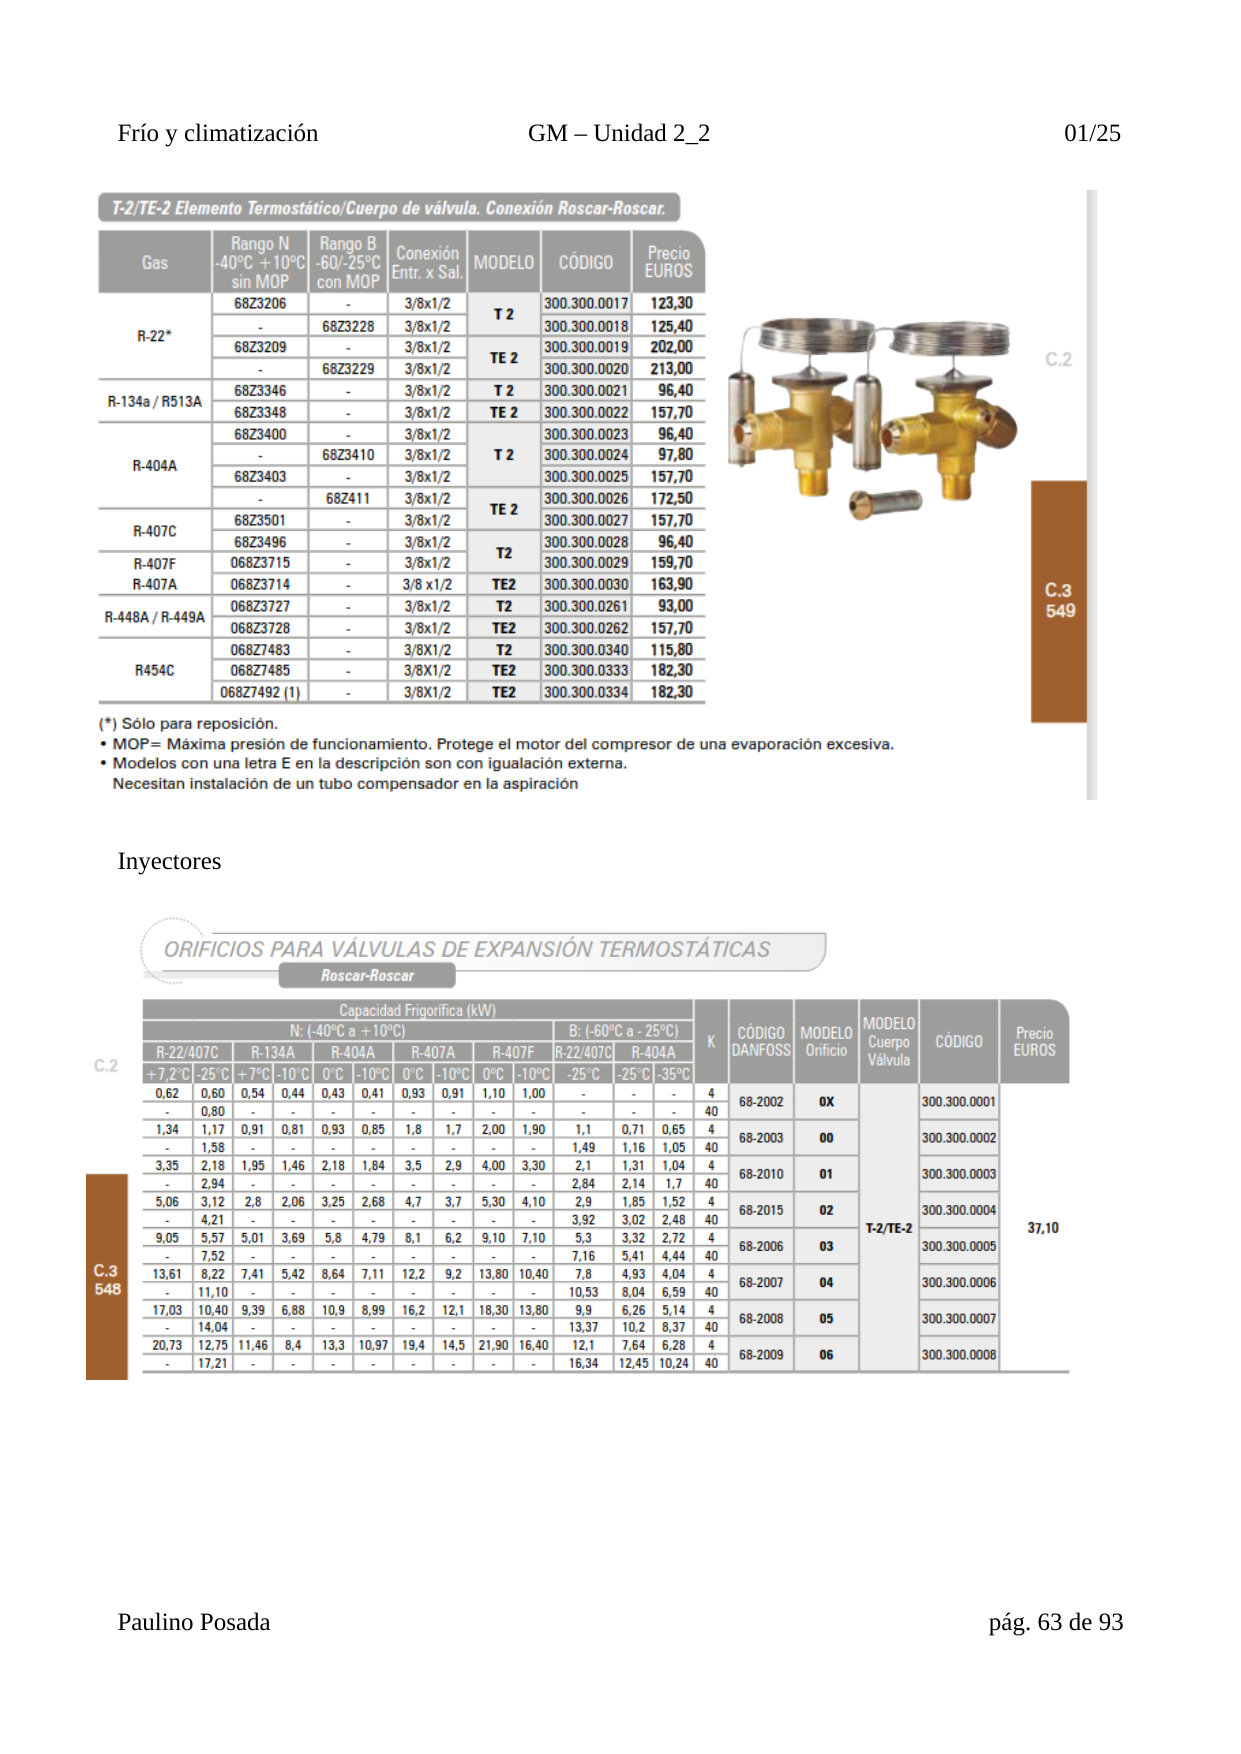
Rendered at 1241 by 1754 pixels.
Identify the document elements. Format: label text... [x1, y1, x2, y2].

picture [93, 190, 1098, 800]
picture [86, 910, 1091, 1380]
text Inyectores [117, 846, 1123, 875]
